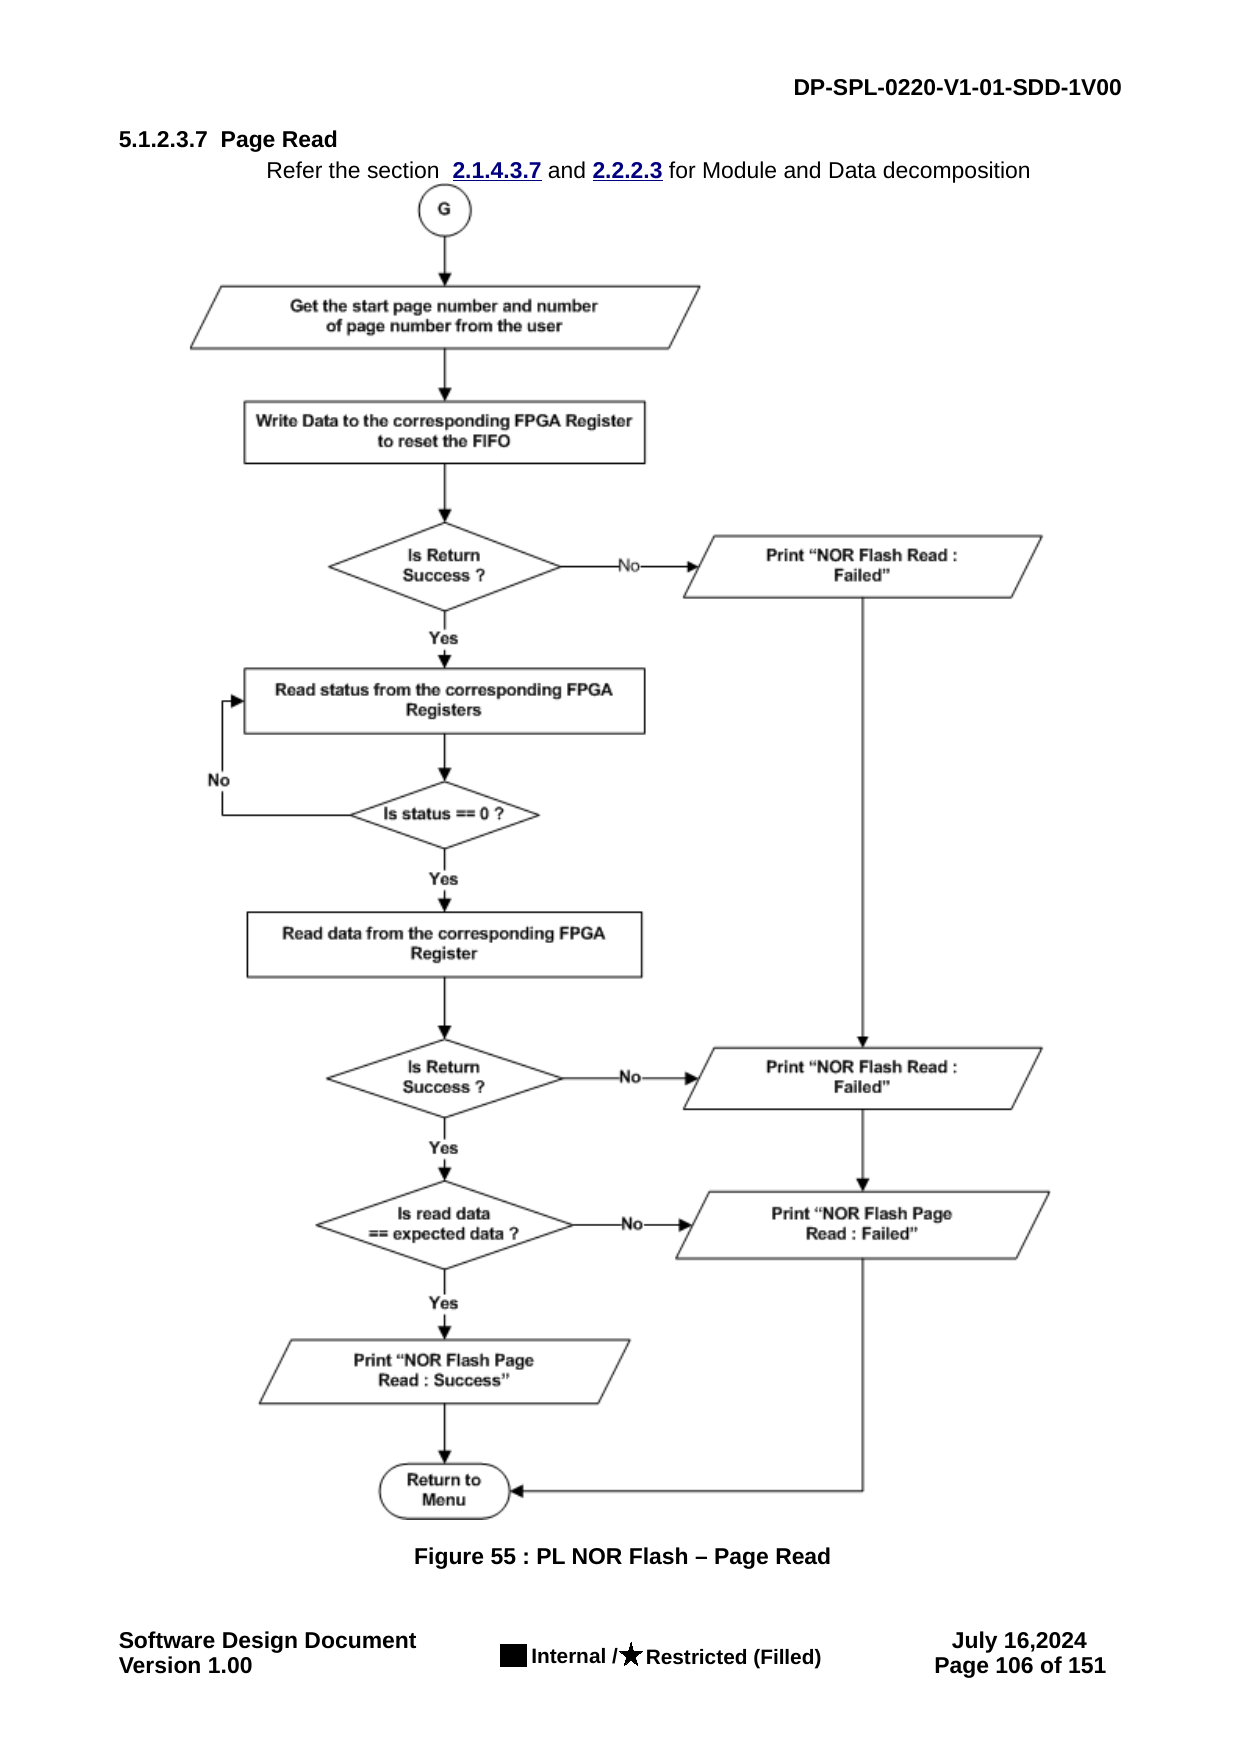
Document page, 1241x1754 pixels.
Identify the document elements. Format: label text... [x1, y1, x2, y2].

subtitle Page Read [118, 129, 1122, 152]
text Figure 55 : PL NOR Flash – Page Read [118, 1544, 1122, 1569]
text Refer the section 2.1.4.3.7 and 2.2.2.3 for Module and Data decomposition [118, 159, 1122, 184]
picture [189, 183, 1051, 1520]
